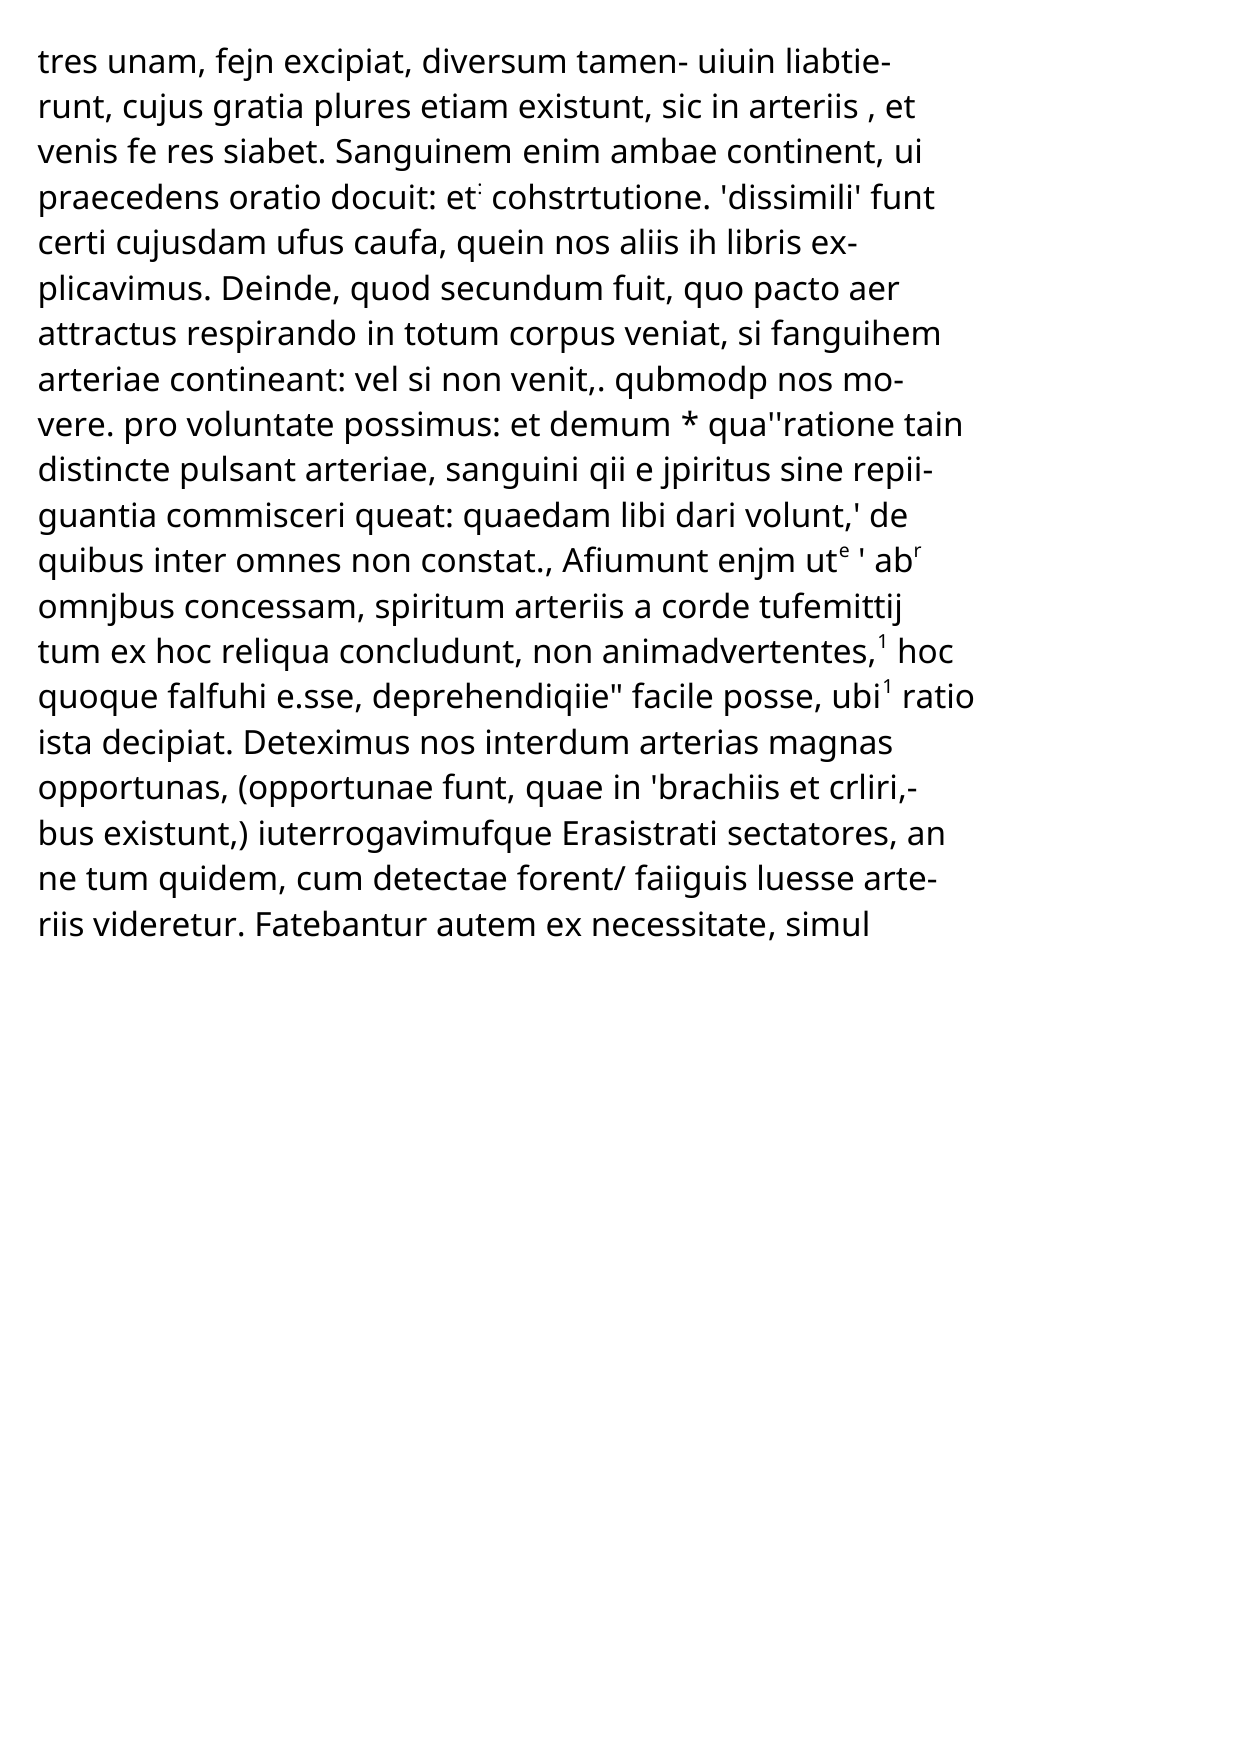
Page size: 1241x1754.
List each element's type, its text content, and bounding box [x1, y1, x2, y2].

text tres unam, fejn excipiat, diversum tamen- uiuin liabtie- runt, cujus gratia plures etiam existunt, sic in arteriis , et venis fe res siabet. Sanguinem enim ambae continent, ui praecedens oratio docuit: et: cohstrtutione. 'dissimili' funt certi cujusdam ufus caufa, quein nos aliis ih libris ex- plicavimus. Deinde, quod secundum fuit, quo pacto aer attractus respirando in totum corpus veniat, si fanguihem arteriae contineant: vel si non venit,. qubmodp nos mo- vere. pro voluntate possimus: et demum * qua''ratione tain distincte pulsant arteriae, sanguini qii e jpiritus sine repii- guantia commisceri queat: quaedam libi dari volunt,' de quibus inter omnes non constat., Afiumunt enjm ute ' abr omnjbus concessam, spiritum arteriis a corde tufemittij tum ex hoc reliqua concludunt, non animadvertentes,1 hoc quoque falfuhi e.sse, deprehendiqiie" facile posse, ubi1 ratio ista decipiat. Deteximus nos interdum arterias magnas opportunas, (opportunae funt, quae in 'brachiis et crliri,- bus existunt,) iuterrogavimufque Erasistrati sectatores, an ne tum quidem, cum detectae forent/ faiiguis luesse arte- riis videretur. Fatebantur autem ex necessitate, simul [37, 37, 1203, 946]
